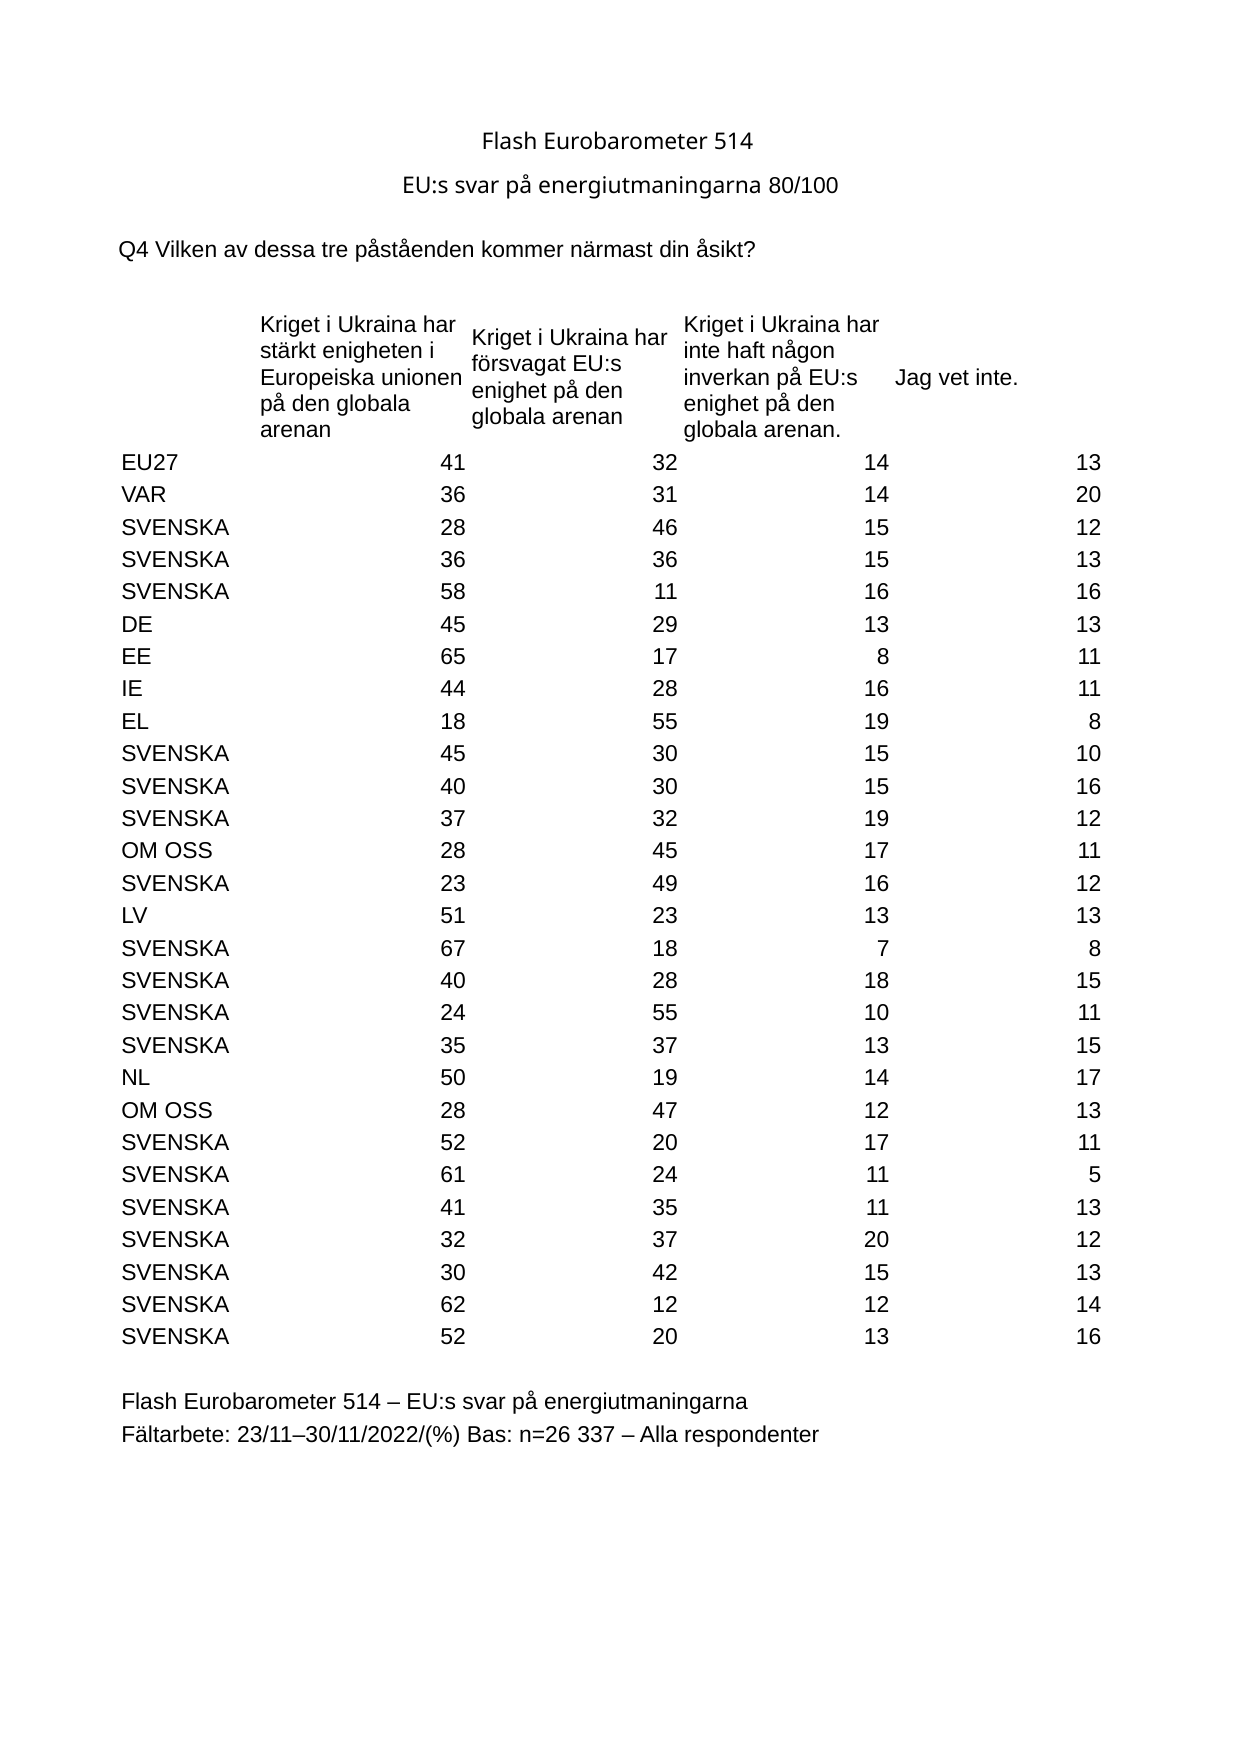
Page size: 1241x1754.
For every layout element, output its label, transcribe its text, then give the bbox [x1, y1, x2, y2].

table_cell 12 [892, 1223, 1104, 1256]
table_cell 65 [257, 640, 468, 672]
table_cell SVENSKA [118, 1223, 257, 1256]
table_cell 20 [469, 1320, 680, 1353]
table_cell 15 [680, 510, 892, 543]
table_cell 44 [257, 673, 468, 705]
table_cell SVENSKA [118, 1126, 257, 1158]
table_cell 19 [680, 802, 892, 834]
table_cell 52 [257, 1126, 468, 1158]
table_cell SVENSKA [118, 770, 257, 802]
table_cell SVENSKA [118, 1256, 257, 1288]
table_cell 13 [892, 1191, 1104, 1223]
table_cell 18 [469, 932, 680, 964]
table_cell 17 [680, 834, 892, 867]
table_cell 12 [680, 1094, 892, 1126]
table_cell 15 [680, 1256, 892, 1288]
table_header Jag vet inte. [892, 308, 1104, 446]
table_cell 28 [257, 510, 468, 543]
table_cell 15 [892, 964, 1104, 996]
table_cell 30 [469, 737, 680, 769]
table_cell 17 [680, 1126, 892, 1158]
table_cell 55 [469, 996, 680, 1029]
table_cell 8 [892, 705, 1104, 737]
table_header Kriget i Ukraina har inte haft någon inverkan på EU:s enighet på den globala arenan. [680, 308, 892, 446]
table_cell 16 [680, 575, 892, 608]
table_cell 12 [892, 867, 1104, 899]
table_cell [680, 1353, 892, 1385]
table_cell SVENSKA [118, 737, 257, 769]
table_cell 11 [892, 673, 1104, 705]
table_cell 32 [469, 802, 680, 834]
table_cell 51 [257, 899, 468, 932]
table_cell 58 [257, 575, 468, 608]
table_cell 40 [257, 964, 468, 996]
table_header Kriget i Ukraina har försvagat EU:s enighet på den globala arenan [469, 308, 680, 446]
table_cell NL [118, 1061, 257, 1093]
table_cell 20 [892, 478, 1104, 510]
table_cell SVENSKA [118, 932, 257, 964]
table_cell EU27 [118, 446, 257, 478]
table_cell OM OSS [118, 1094, 257, 1126]
table_cell 28 [469, 964, 680, 996]
table_cell Flash Eurobarometer 514 – EU:s svar på energiutmaningarna [118, 1385, 1104, 1417]
table_cell 32 [257, 1223, 468, 1256]
table_cell Fältarbete: 23/11–30/11/2022/(%) Bas: n=26 337 – Alla respondenter [118, 1418, 1104, 1450]
table_cell SVENSKA [118, 802, 257, 834]
table_cell 13 [680, 1320, 892, 1353]
table_cell 41 [257, 1191, 468, 1223]
table_cell 11 [892, 1126, 1104, 1158]
table_cell 13 [892, 899, 1104, 932]
table_cell 14 [680, 478, 892, 510]
table_cell 17 [469, 640, 680, 672]
table_cell 14 [680, 1061, 892, 1093]
table_cell EE [118, 640, 257, 672]
table_cell SVENSKA [118, 1029, 257, 1061]
table_cell 30 [257, 1256, 468, 1288]
table_cell 11 [469, 575, 680, 608]
table_cell SVENSKA [118, 1320, 257, 1353]
table_cell 28 [469, 673, 680, 705]
table_cell 61 [257, 1158, 468, 1191]
table_cell EL [118, 705, 257, 737]
table_cell 12 [469, 1288, 680, 1320]
table_cell 55 [469, 705, 680, 737]
table_cell 11 [680, 1158, 892, 1191]
table_cell 10 [680, 996, 892, 1029]
table_cell 16 [680, 867, 892, 899]
table_cell 35 [257, 1029, 468, 1061]
table_cell 15 [680, 770, 892, 802]
table_cell 24 [257, 996, 468, 1029]
table_cell 41 [257, 446, 468, 478]
table_cell 49 [469, 867, 680, 899]
table_cell 19 [469, 1061, 680, 1093]
table_cell SVENSKA [118, 1191, 257, 1223]
table_cell 67 [257, 932, 468, 964]
table_cell 13 [892, 608, 1104, 640]
table_cell SVENSKA [118, 510, 257, 543]
table_cell 7 [680, 932, 892, 964]
table_cell 45 [257, 737, 468, 769]
table_cell 40 [257, 770, 468, 802]
table_cell 36 [257, 478, 468, 510]
table_cell [892, 1353, 1104, 1385]
table_header Kriget i Ukraina har stärkt enigheten i Europeiska unionen på den globala arenan [257, 308, 468, 446]
table_cell [469, 1353, 680, 1385]
table_cell 31 [469, 478, 680, 510]
table_cell SVENSKA [118, 543, 257, 575]
table_cell 42 [469, 1256, 680, 1288]
table_cell 10 [892, 737, 1104, 769]
table_cell [257, 1353, 468, 1385]
table_cell 37 [469, 1223, 680, 1256]
table_cell SVENSKA [118, 1288, 257, 1320]
table_cell VAR [118, 478, 257, 510]
text Q4 Vilken av dessa tre påståenden kommer närmast din åsikt? [118, 236, 1122, 262]
table_cell 11 [680, 1191, 892, 1223]
table_cell 23 [257, 867, 468, 899]
table_cell 14 [680, 446, 892, 478]
table_cell DE [118, 608, 257, 640]
table_cell SVENSKA [118, 575, 257, 608]
table_header [118, 308, 257, 446]
table_cell 37 [257, 802, 468, 834]
table_cell 8 [892, 932, 1104, 964]
table_cell SVENSKA [118, 1158, 257, 1191]
table_cell 32 [469, 446, 680, 478]
table_cell 46 [469, 510, 680, 543]
table_cell SVENSKA [118, 867, 257, 899]
table_cell SVENSKA [118, 996, 257, 1029]
table_cell 23 [469, 899, 680, 932]
table_cell 36 [257, 543, 468, 575]
table_cell 13 [680, 1029, 892, 1061]
table_cell 12 [892, 510, 1104, 543]
table_cell 18 [257, 705, 468, 737]
table_cell 16 [892, 1320, 1104, 1353]
table_cell 15 [892, 1029, 1104, 1061]
table_cell 28 [257, 834, 468, 867]
table_cell 45 [469, 834, 680, 867]
table_cell 15 [680, 737, 892, 769]
table_cell 16 [680, 673, 892, 705]
table_cell 13 [680, 608, 892, 640]
table_cell 15 [680, 543, 892, 575]
table_cell 16 [892, 770, 1104, 802]
table_cell 37 [469, 1029, 680, 1061]
table_cell 62 [257, 1288, 468, 1320]
table_cell 35 [469, 1191, 680, 1223]
table_cell 16 [892, 575, 1104, 608]
table_cell 11 [892, 834, 1104, 867]
table_cell 8 [680, 640, 892, 672]
table_cell 20 [680, 1223, 892, 1256]
table_cell [118, 1353, 257, 1385]
table_cell 11 [892, 640, 1104, 672]
table_cell 47 [469, 1094, 680, 1126]
table_cell 11 [892, 996, 1104, 1029]
table_cell 19 [680, 705, 892, 737]
table_cell 13 [892, 543, 1104, 575]
table_cell IE [118, 673, 257, 705]
table_cell 13 [892, 1256, 1104, 1288]
table_cell 52 [257, 1320, 468, 1353]
table_cell LV [118, 899, 257, 932]
table_cell 17 [892, 1061, 1104, 1093]
table_cell 12 [680, 1288, 892, 1320]
table_cell 13 [892, 1094, 1104, 1126]
table_cell 18 [680, 964, 892, 996]
table_cell SVENSKA [118, 964, 257, 996]
table_cell 36 [469, 543, 680, 575]
table_cell 5 [892, 1158, 1104, 1191]
table_cell 50 [257, 1061, 468, 1093]
table_cell 14 [892, 1288, 1104, 1320]
table_cell 28 [257, 1094, 468, 1126]
table_cell 29 [469, 608, 680, 640]
table_cell 13 [680, 899, 892, 932]
table_cell 45 [257, 608, 468, 640]
table_cell OM OSS [118, 834, 257, 867]
table_cell 20 [469, 1126, 680, 1158]
table_cell 24 [469, 1158, 680, 1191]
table_cell 13 [892, 446, 1104, 478]
table_cell 12 [892, 802, 1104, 834]
table_cell 30 [469, 770, 680, 802]
